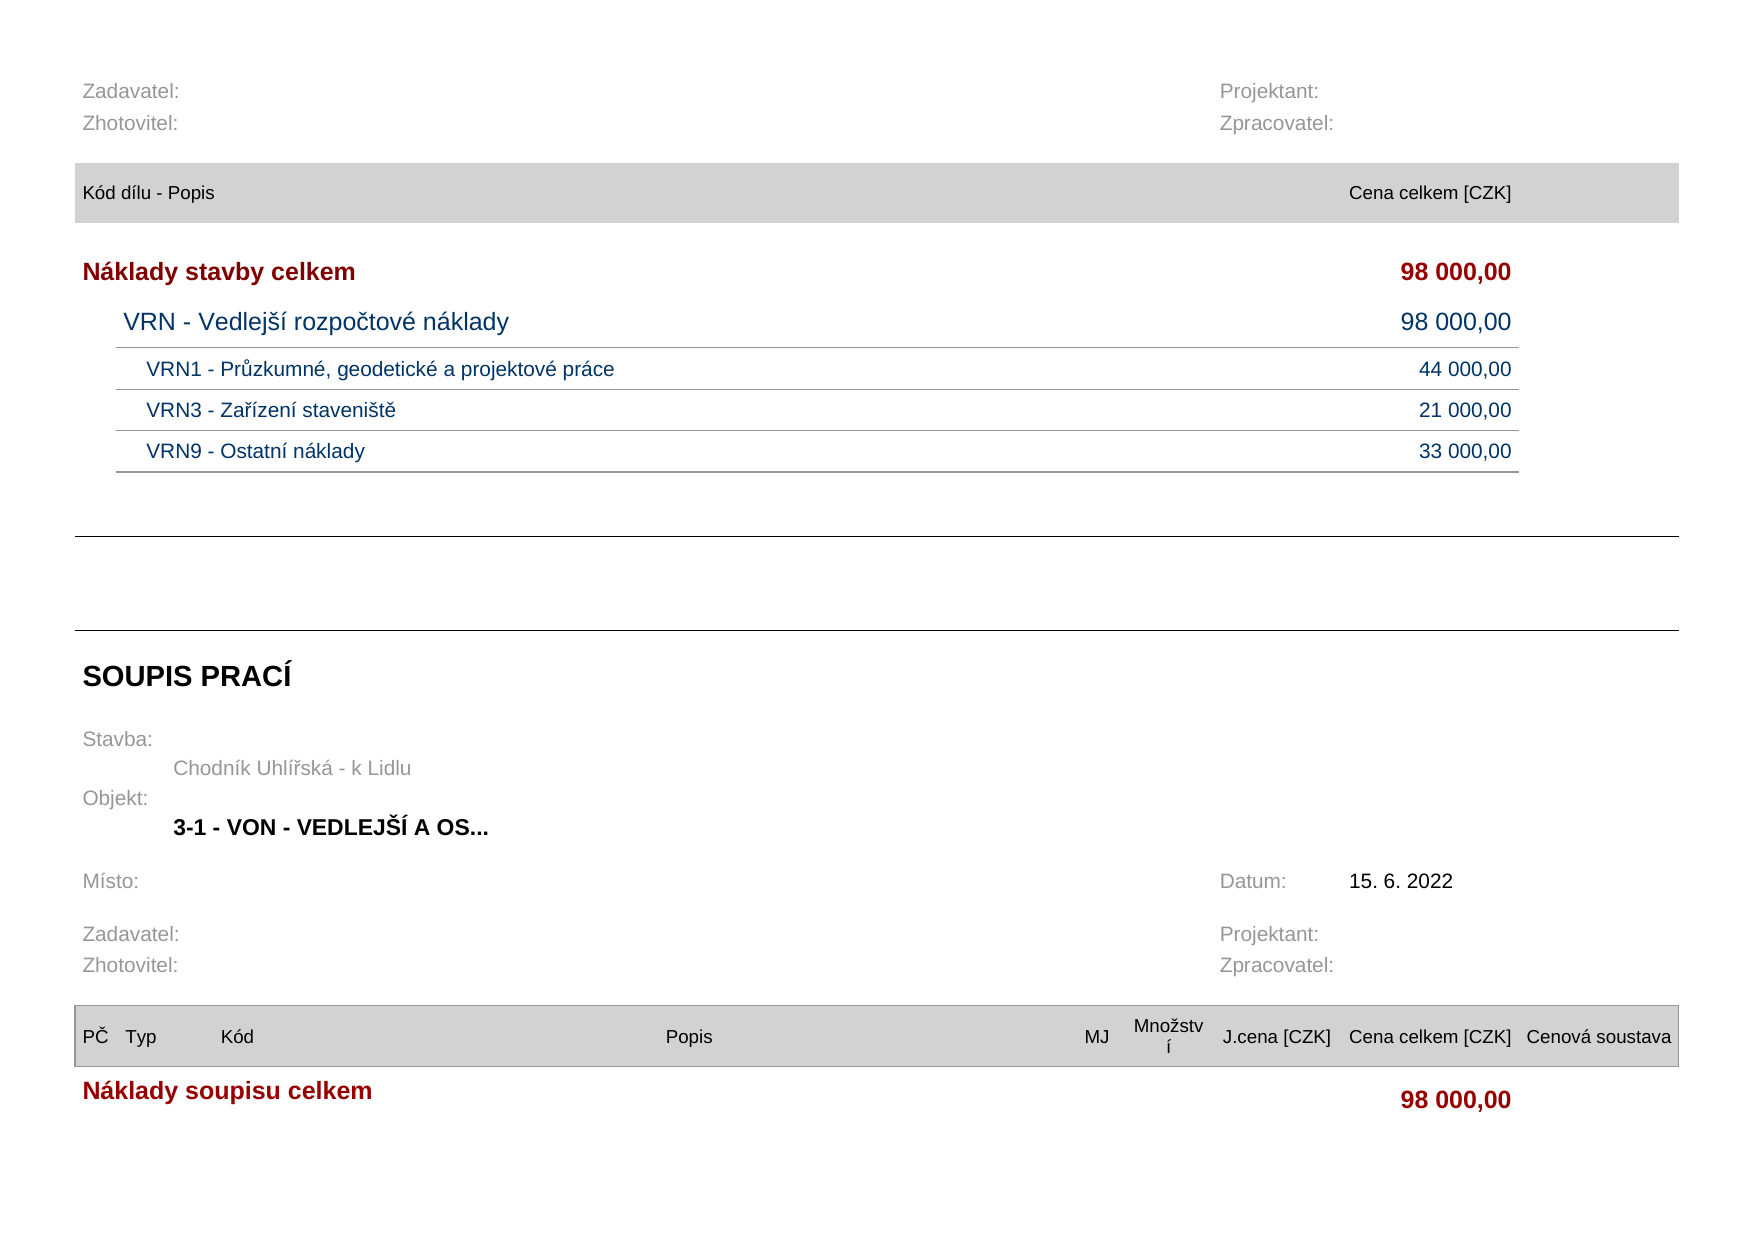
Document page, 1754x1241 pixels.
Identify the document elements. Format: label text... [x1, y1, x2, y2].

table_cell [1342, 894, 1519, 918]
table_cell [166, 631, 309, 650]
table_cell [1519, 981, 1679, 1005]
table_cell [1069, 599, 1124, 630]
table_cell [1519, 950, 1679, 981]
table_cell [75, 430, 116, 471]
table_cell Cena celkem [CZK] [1342, 163, 1519, 223]
table_cell [166, 785, 309, 810]
table_cell [1069, 894, 1124, 918]
table_cell [1069, 390, 1124, 430]
table_cell [1124, 631, 1212, 650]
table_cell Popis [309, 1006, 1069, 1066]
table_cell Zpracovatel: [1212, 107, 1342, 138]
table_cell Kód dílu - Popis [75, 163, 309, 223]
table_cell [309, 869, 1069, 894]
table_cell [116, 567, 166, 598]
table_cell [1069, 223, 1124, 247]
table_cell [166, 567, 309, 598]
table_cell [166, 599, 309, 630]
table_cell [309, 537, 1069, 567]
table_cell Náklady soupisu celkem [75, 1067, 1069, 1114]
table_cell [1212, 473, 1342, 517]
table_cell [309, 650, 1069, 702]
table_cell [1069, 1067, 1124, 1114]
table_cell [166, 981, 309, 1005]
table_cell [309, 702, 1069, 726]
table_cell [1519, 75, 1679, 107]
table_cell [116, 751, 166, 785]
table_cell [1342, 918, 1519, 949]
table_cell [1519, 347, 1679, 388]
table_cell [1519, 107, 1679, 138]
table_cell [1069, 473, 1124, 517]
table_cell PČ [76, 1006, 116, 1066]
table_cell [309, 163, 1069, 223]
table_cell [75, 389, 116, 430]
table_cell [1124, 702, 1212, 726]
table_cell [1124, 248, 1212, 295]
table_cell [166, 138, 309, 162]
table_cell [1069, 517, 1124, 536]
table_cell [1124, 726, 1212, 751]
table_cell [1124, 918, 1212, 949]
table_cell [309, 517, 1069, 536]
table_cell [1124, 567, 1212, 598]
table_cell [1342, 810, 1519, 845]
table_cell [1519, 248, 1679, 295]
table_cell [1124, 390, 1212, 430]
table_cell [1519, 517, 1679, 536]
table_cell [1342, 599, 1519, 630]
table_cell [1519, 389, 1679, 430]
table_cell 33 000,00 [1342, 431, 1519, 471]
table_cell [116, 810, 166, 845]
table_cell [1519, 918, 1679, 949]
table_cell [75, 138, 116, 162]
table_cell [75, 537, 116, 567]
table_cell [1212, 599, 1342, 630]
table_cell [75, 347, 116, 388]
table_cell [1342, 567, 1519, 598]
table_cell [1212, 567, 1342, 598]
table_cell [1069, 950, 1124, 981]
table_cell [1519, 537, 1679, 567]
table_cell [1519, 894, 1679, 918]
table_cell [1519, 599, 1679, 630]
table_cell [1342, 845, 1519, 869]
table_cell [1212, 810, 1342, 845]
table_cell [1124, 869, 1212, 894]
table_cell [1124, 845, 1212, 869]
table_cell [309, 75, 1069, 107]
table_cell [166, 223, 309, 247]
table_cell VRN9 - Ostatní náklady [116, 431, 1069, 471]
table_cell [1069, 75, 1124, 107]
table_cell [1124, 348, 1212, 388]
table_cell [1519, 295, 1679, 347]
table_cell Chodník Uhlířská - k Lidlu [166, 751, 1212, 785]
table_cell [1212, 751, 1342, 785]
table_cell [309, 918, 1069, 949]
table_cell Cenová soustava [1519, 1006, 1678, 1066]
table_cell [1124, 473, 1212, 517]
table_cell [309, 785, 1069, 810]
table_cell [75, 631, 116, 650]
table_cell [1342, 223, 1519, 247]
table_cell [1519, 163, 1679, 223]
table_cell [1124, 163, 1212, 223]
table_cell VRN3 - Zařízení staveniště [116, 390, 1069, 430]
table_cell [1342, 650, 1519, 702]
table_cell Místo: [75, 869, 166, 894]
table_cell [116, 599, 166, 630]
table_cell [1519, 810, 1679, 845]
table_cell [1212, 894, 1342, 918]
table_cell Zhotovitel: [75, 107, 309, 138]
table_cell [1124, 981, 1212, 1005]
table_cell [1519, 785, 1679, 810]
table_cell [1124, 650, 1212, 702]
table_cell [1342, 107, 1519, 138]
table_cell [1212, 223, 1342, 247]
table_cell [1124, 295, 1212, 347]
table_cell 44 000,00 [1342, 348, 1519, 388]
table_cell [116, 631, 166, 650]
table_cell [1069, 163, 1124, 223]
table_cell [1212, 295, 1342, 347]
table_cell [1124, 537, 1212, 567]
table_cell [309, 631, 1069, 650]
table_cell [1212, 138, 1342, 162]
table_cell [1212, 163, 1342, 223]
table_cell Projektant: [1212, 918, 1342, 949]
table_cell [1519, 223, 1679, 247]
table_cell J.cena [CZK] [1212, 1006, 1342, 1066]
table_cell [75, 471, 116, 517]
table_cell SOUPIS PRACÍ [75, 650, 309, 702]
table_cell [309, 894, 1069, 918]
table_cell [1212, 248, 1342, 295]
table_cell [1124, 223, 1212, 247]
table_cell 98 000,00 [1342, 1067, 1519, 1114]
table_cell Zadavatel: [75, 918, 309, 949]
table_cell [75, 810, 116, 845]
table_cell Typ [116, 1006, 166, 1066]
table_cell Stavba: [75, 726, 166, 751]
table_cell [1069, 845, 1124, 869]
table_cell [1069, 567, 1124, 598]
table_cell [1069, 702, 1124, 726]
table_cell [1069, 431, 1124, 471]
table_cell MJ [1069, 1006, 1124, 1066]
table_cell [309, 138, 1069, 162]
table_cell [75, 517, 116, 536]
table_cell [75, 845, 116, 869]
table_cell 21 000,00 [1342, 390, 1519, 430]
table_cell [1519, 845, 1679, 869]
table_cell [75, 223, 116, 247]
table_cell [1124, 950, 1212, 981]
table_cell [1124, 431, 1212, 471]
table_cell [1342, 138, 1519, 162]
table_cell [1124, 75, 1212, 107]
table_cell [1069, 785, 1124, 810]
table_cell [1212, 785, 1342, 810]
table_cell [166, 726, 309, 751]
table_cell [1342, 751, 1519, 785]
table_cell 3-1 - VON - VEDLEJŠÍ A OS... [166, 810, 1212, 845]
table_cell [1212, 726, 1342, 751]
table_cell [116, 473, 166, 517]
table_cell [166, 473, 309, 517]
table_cell [1342, 785, 1519, 810]
table_cell [1212, 390, 1342, 430]
table_cell Datum: [1212, 869, 1342, 894]
table_cell [75, 567, 116, 598]
table_cell [116, 702, 166, 726]
table_cell [1069, 869, 1124, 894]
table_cell [1124, 894, 1212, 918]
table_cell Náklady stavby celkem [75, 248, 1069, 295]
table_cell [1342, 517, 1519, 536]
table_cell [1212, 981, 1342, 1005]
table_cell [166, 894, 309, 918]
table_cell [1212, 650, 1342, 702]
table_cell [1212, 517, 1342, 536]
table_cell Kód [166, 1006, 309, 1066]
table_cell [166, 537, 309, 567]
table_cell [75, 295, 116, 347]
table_cell [75, 702, 116, 726]
table_cell Zhotovitel: [75, 950, 309, 981]
table_cell [1519, 1067, 1679, 1114]
table_cell VRN1 - Průzkumné, geodetické a projektové práce [116, 348, 1069, 388]
table_cell [1124, 517, 1212, 536]
table_cell [75, 981, 116, 1005]
table_cell [116, 894, 166, 918]
table_cell [1212, 702, 1342, 726]
table_cell [116, 138, 166, 162]
table_cell [1519, 631, 1679, 650]
table_cell 15. 6. 2022 [1342, 869, 1519, 894]
table_cell [1519, 726, 1679, 751]
table_cell [116, 537, 166, 567]
table_cell [1212, 537, 1342, 567]
table_cell [1212, 348, 1342, 388]
table_cell [1519, 650, 1679, 702]
table_cell 98 000,00 [1342, 248, 1519, 295]
table_cell [309, 567, 1069, 598]
table_cell [1069, 537, 1124, 567]
table_cell [309, 950, 1069, 981]
table_cell [166, 517, 309, 536]
table_cell [75, 751, 116, 785]
table_cell [1124, 107, 1212, 138]
table_cell [75, 894, 116, 918]
table_cell [1519, 138, 1679, 162]
table_cell [309, 107, 1069, 138]
table_cell [1519, 751, 1679, 785]
table_cell [1342, 981, 1519, 1005]
table_cell [1342, 950, 1519, 981]
table_cell [116, 223, 166, 247]
table_cell [1519, 567, 1679, 598]
table_cell [1069, 726, 1124, 751]
table_cell [1069, 295, 1124, 347]
table_cell [1124, 138, 1212, 162]
table_cell [1519, 471, 1679, 517]
table_cell [1212, 1067, 1342, 1114]
table_cell [166, 869, 309, 894]
table_cell [1069, 631, 1124, 650]
table_cell [309, 726, 1069, 751]
table_cell Objekt: [75, 785, 166, 810]
table_cell [116, 981, 166, 1005]
table_cell [1069, 107, 1124, 138]
table_cell [75, 599, 116, 630]
table_cell [1342, 473, 1519, 517]
table_cell [1124, 599, 1212, 630]
table_cell [309, 223, 1069, 247]
table_cell [1342, 726, 1519, 751]
table_cell [1124, 1067, 1212, 1114]
table_cell [309, 599, 1069, 630]
table_cell [1212, 431, 1342, 471]
table_cell [1519, 869, 1679, 894]
table_cell Projektant: [1212, 75, 1342, 107]
table_cell [1342, 631, 1519, 650]
table_cell Zpracovatel: [1212, 950, 1342, 981]
table_cell [166, 702, 309, 726]
table_cell [309, 981, 1069, 1005]
table_cell [1124, 785, 1212, 810]
table_cell [309, 473, 1069, 517]
table_cell [1519, 702, 1679, 726]
table_cell [309, 845, 1069, 869]
table_cell [166, 845, 309, 869]
table_cell [1342, 75, 1519, 107]
table_cell [1069, 248, 1124, 295]
table_cell VRN - Vedlejší rozpočtové náklady [116, 295, 1069, 347]
table_cell [1519, 430, 1679, 471]
table_cell [1342, 702, 1519, 726]
table_cell Cena celkem [CZK] [1342, 1006, 1519, 1066]
table_cell [1069, 138, 1124, 162]
table_cell [1069, 981, 1124, 1005]
table_cell 98 000,00 [1342, 295, 1519, 347]
table_cell [116, 845, 166, 869]
table_cell Zadavatel: [75, 75, 309, 107]
table_cell [1069, 918, 1124, 949]
table_cell [1069, 650, 1124, 702]
table_cell [1069, 348, 1124, 388]
table_cell Množství [1124, 1006, 1212, 1066]
table_cell [1212, 845, 1342, 869]
table_cell [116, 517, 166, 536]
table_cell [1212, 631, 1342, 650]
table_cell [1342, 537, 1519, 567]
